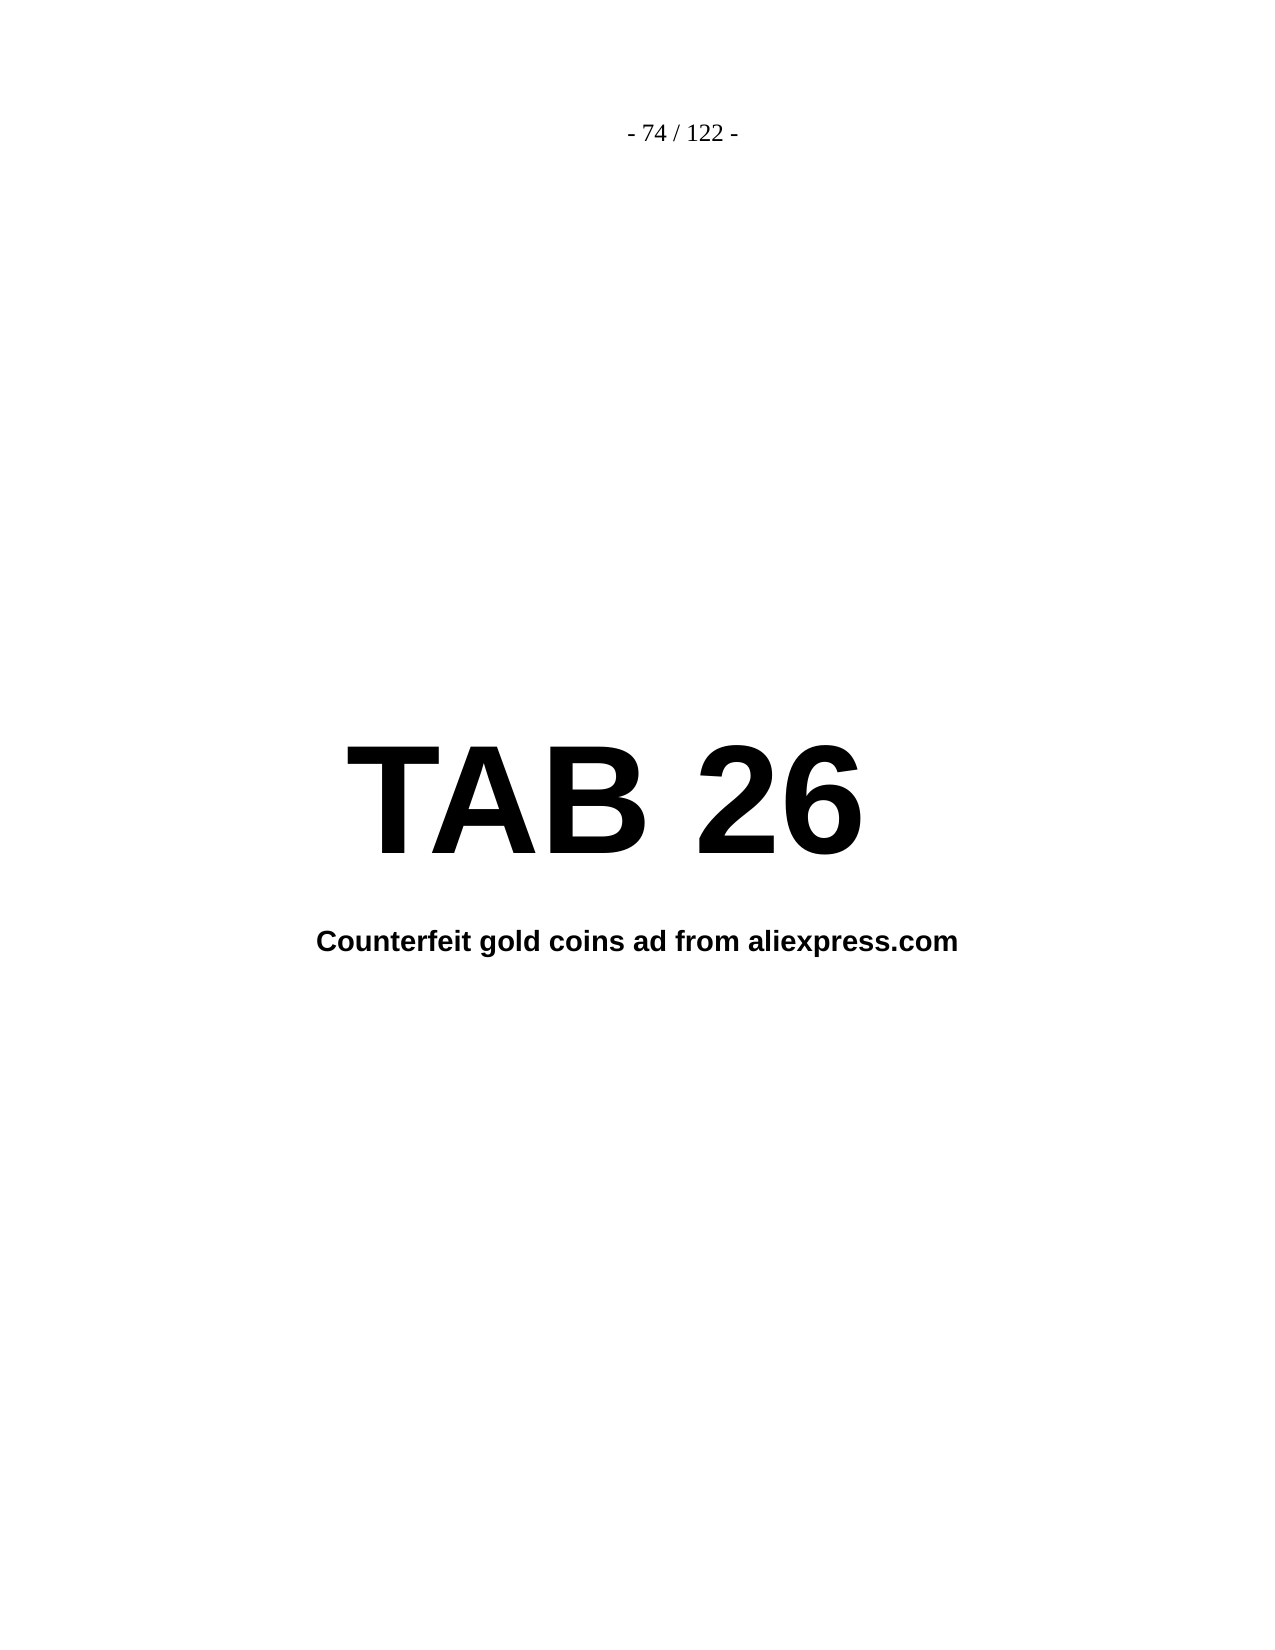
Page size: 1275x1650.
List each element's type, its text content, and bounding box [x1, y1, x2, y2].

subtitle Counterfeit gold coins ad from aliexpress.com [118, 924, 1157, 957]
